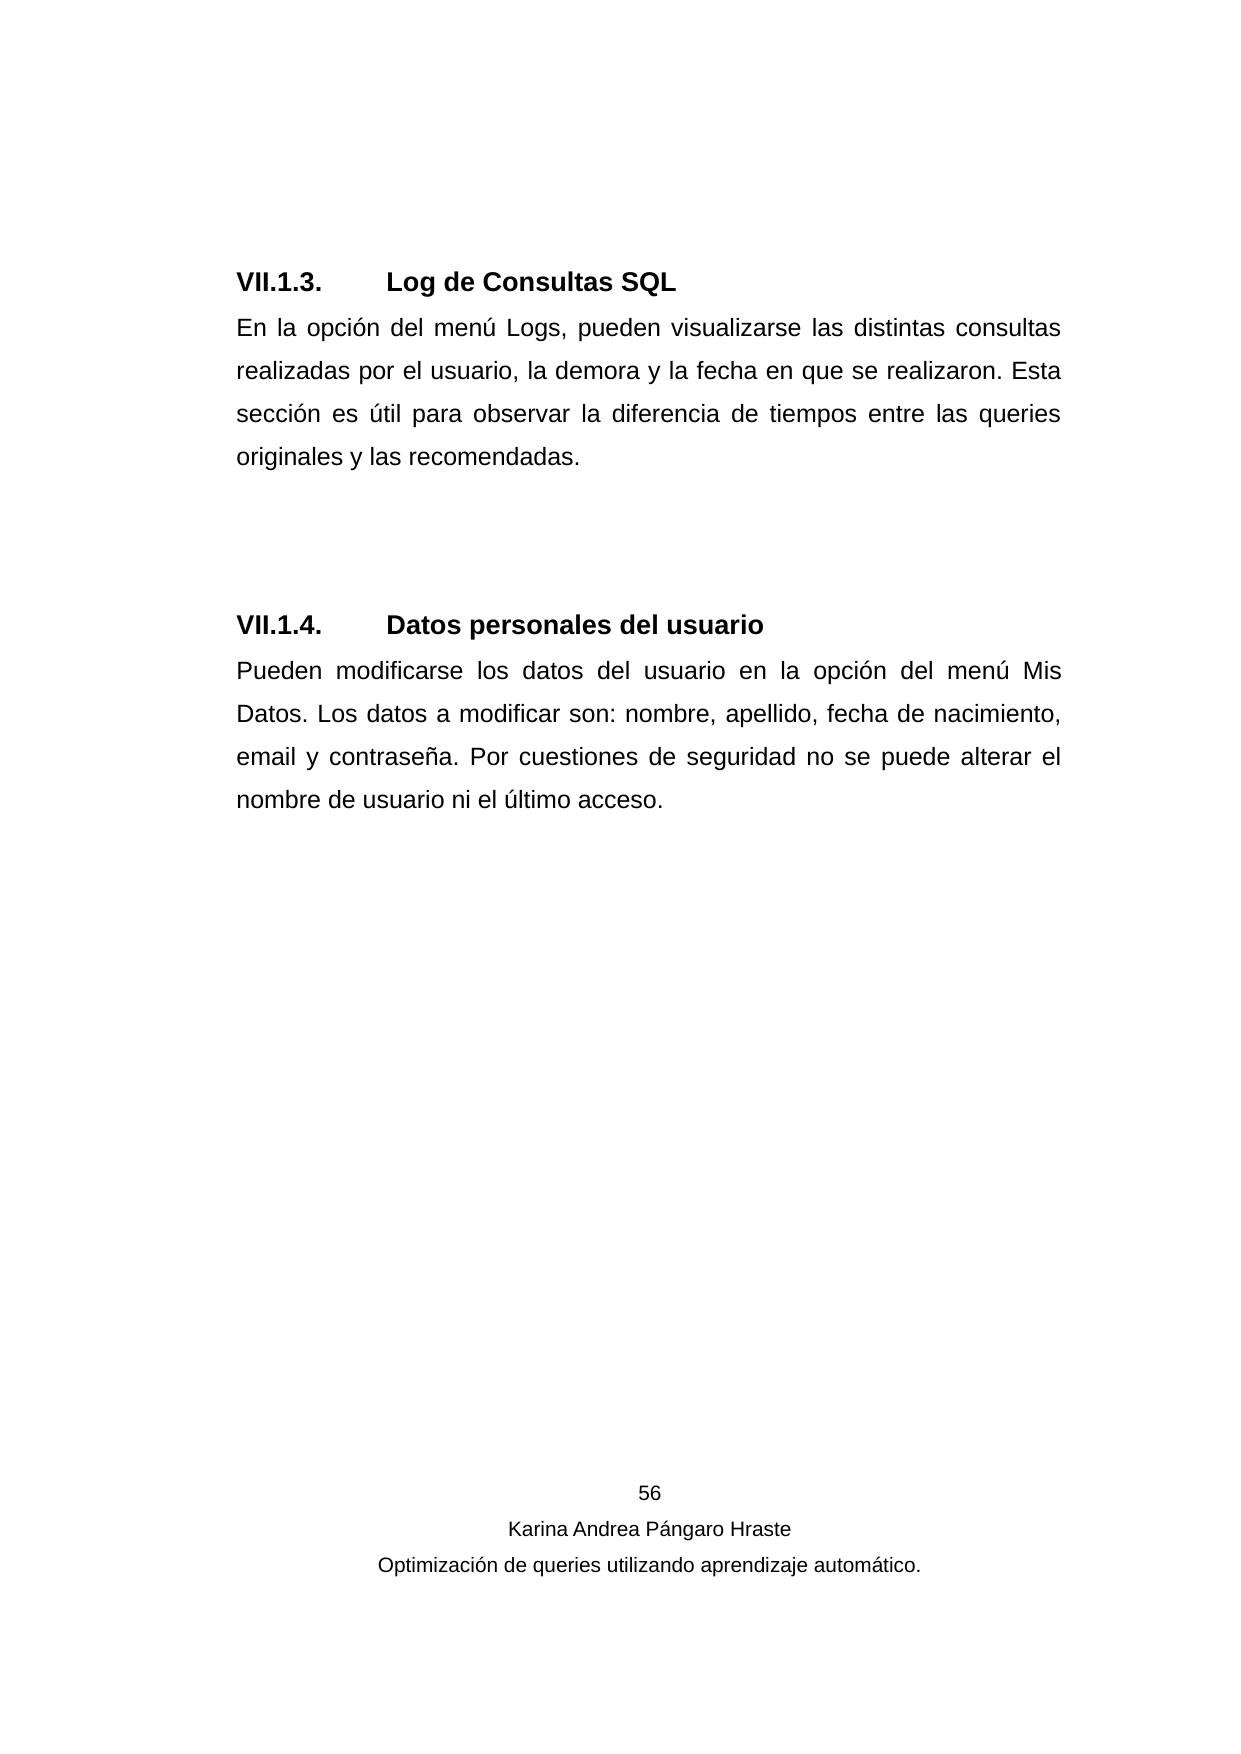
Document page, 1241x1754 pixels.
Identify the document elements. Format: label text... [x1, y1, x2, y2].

text En la opción del menú Logs, pueden visualizarse las distintas consultas realizadas por el usuario, la demora y la fecha en que se realizaron. Esta sección es útil para observar la diferencia de tiempos entre las queries originales y las recomendadas. [236, 313, 1063, 471]
text Pueden modificarse los datos del usuario en la opción del menú Mis Datos. Los datos a modificar son: nombre, apellido, fecha de nacimiento, email y contraseña. Por cuestiones de seguridad no se puede alterar el nombre de usuario ni el último acceso. [236, 656, 1063, 814]
subtitle Datos personales del usuario [236, 609, 1063, 640]
subtitle Log de Consultas SQL [236, 266, 1063, 297]
